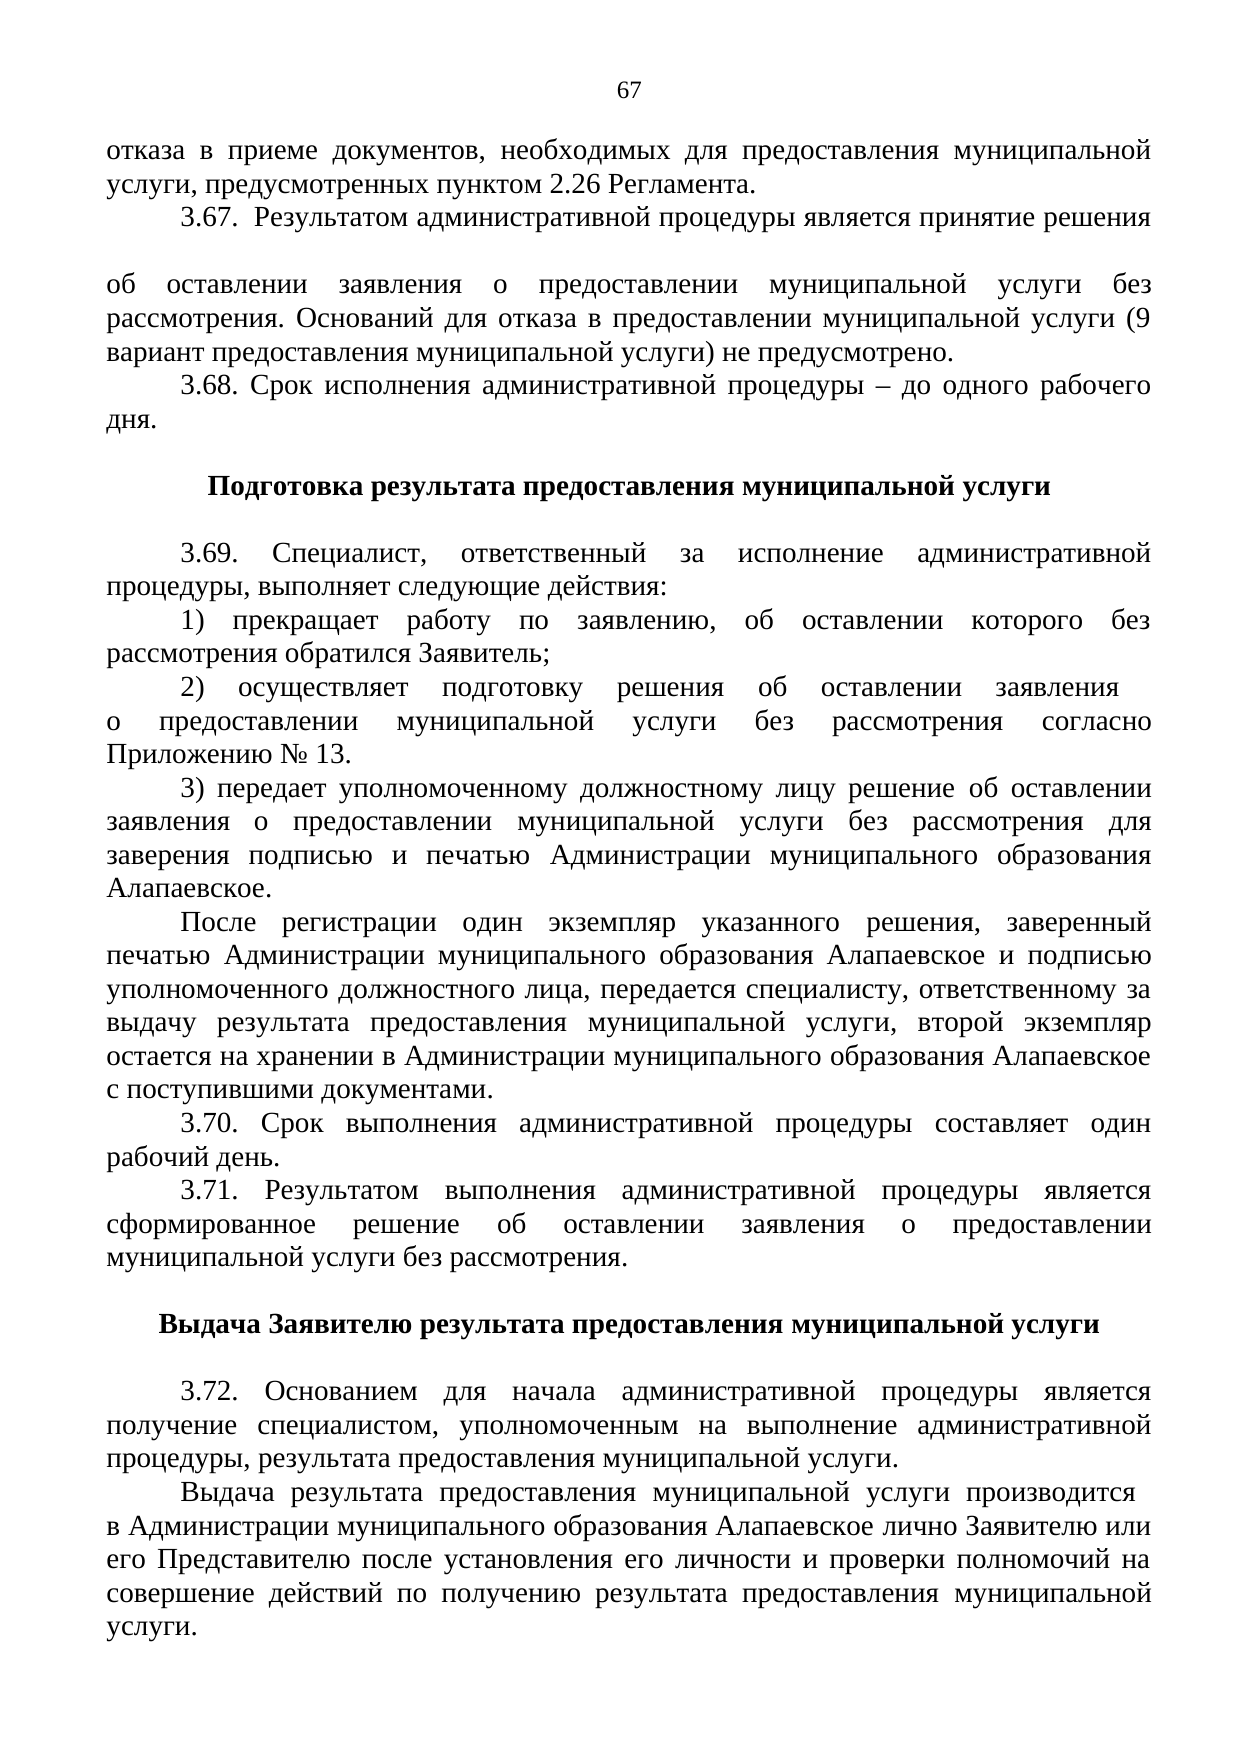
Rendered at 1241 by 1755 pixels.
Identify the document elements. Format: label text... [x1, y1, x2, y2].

text 3.67. Результатом административной процедуры является принятие решения об оставлении заявления о предоставлении муниципальной услуги без рассмотрения. Оснований для отказа в предоставлении муниципальной услуги (9 вариант предоставления муниципальной услуги) не предусмотрено. [106, 199, 1152, 367]
text 3.69. Специалист, ответственный за исполнение административной процедуры, выполняет следующие действия: [106, 535, 1152, 602]
text 2) осуществляет подготовку решения об оставлении заявления о предоставлении муниципальной услуги без рассмотрения согласно Приложению № 13. [106, 669, 1152, 770]
text 3.70. Срок выполнения административной процедуры составляет один рабочий день. [106, 1105, 1152, 1172]
text 3) передает уполномоченному должностному лицу решение об оставлении заявления о предоставлении муниципальной услуги без рассмотрения для заверения подписью и печатью Администрации муниципального образования Алапаевское. [106, 770, 1152, 904]
text отказа в приеме документов, необходимых для предоставления муниципальной услуги, предусмотренных пунктом 2.26 Регламента. [106, 132, 1152, 199]
text Подготовка результата предоставления муниципальной услуги [106, 468, 1152, 501]
text 1) прекращает работу по заявлению, об оставлении которого без рассмотрения обратился Заявитель; [106, 602, 1152, 669]
text 3.72. Основанием для начала административной процедуры является получение специалистом, уполномоченным на выполнение административной процедуры, результата предоставления муниципальной услуги. [106, 1373, 1152, 1474]
text Выдача результата предоставления муниципальной услуги производится в Администрации муниципального образования Алапаевское лично Заявителю или его Представителю после установления его личности и проверки полномочий на совершение действий по получению результата предоставления муниципальной услуги. [106, 1474, 1152, 1642]
text 3.68. Срок исполнения административной процедуры – до одного рабочего дня. [106, 367, 1152, 434]
text Выдача Заявителю результата предоставления муниципальной услуги [106, 1306, 1152, 1340]
text После регистрации один экземпляр указанного решения, заверенный печатью Администрации муниципального образования Алапаевское и подписью уполномоченного должностного лица, передается специалисту, ответственному за выдачу результата предоставления муниципальной услуги, второй экземпляр остается на хранении в Администрации муниципального образования Алапаевское с поступившими документами. [106, 904, 1152, 1105]
text 3.71. Результатом выполнения административной процедуры является сформированное решение об оставлении заявления о предоставлении муниципальной услуги без рассмотрения. [106, 1172, 1152, 1273]
